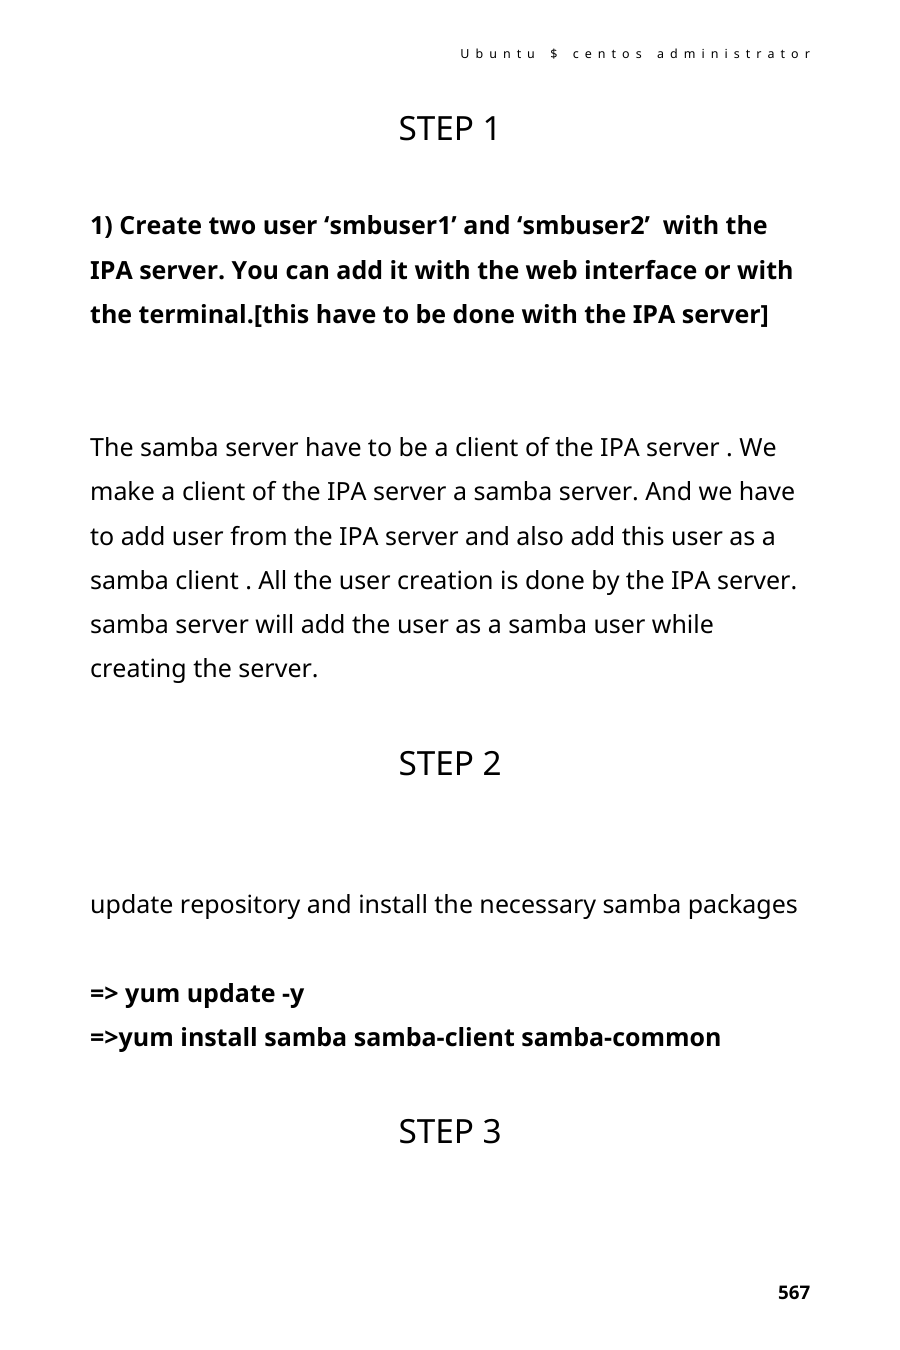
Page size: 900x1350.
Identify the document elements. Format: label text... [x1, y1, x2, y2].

text =>yum install samba samba-client samba-common [90, 1020, 810, 1054]
text STEP 3 [90, 1108, 810, 1154]
text 1) Create two user ‘smbuser1’ and ‘smbuser2’ with the IPA server. You can add it with the web interface or with the terminal.[this have to be done with the IPA server] [90, 208, 810, 331]
text => yum update -y [90, 976, 810, 1009]
text update repository and install the necessary samba packages [90, 887, 810, 921]
text The samba server have to be a client of the IPA server . We make a client of the IPA server a samba server. And we have to add user from the IPA server and also add this user as a samba client . All the user creation is done by the IPA server. samba server will add the user as a samba user while creating the server. [90, 429, 810, 685]
text STEP 2 [90, 739, 810, 785]
text STEP 1 [90, 105, 810, 150]
